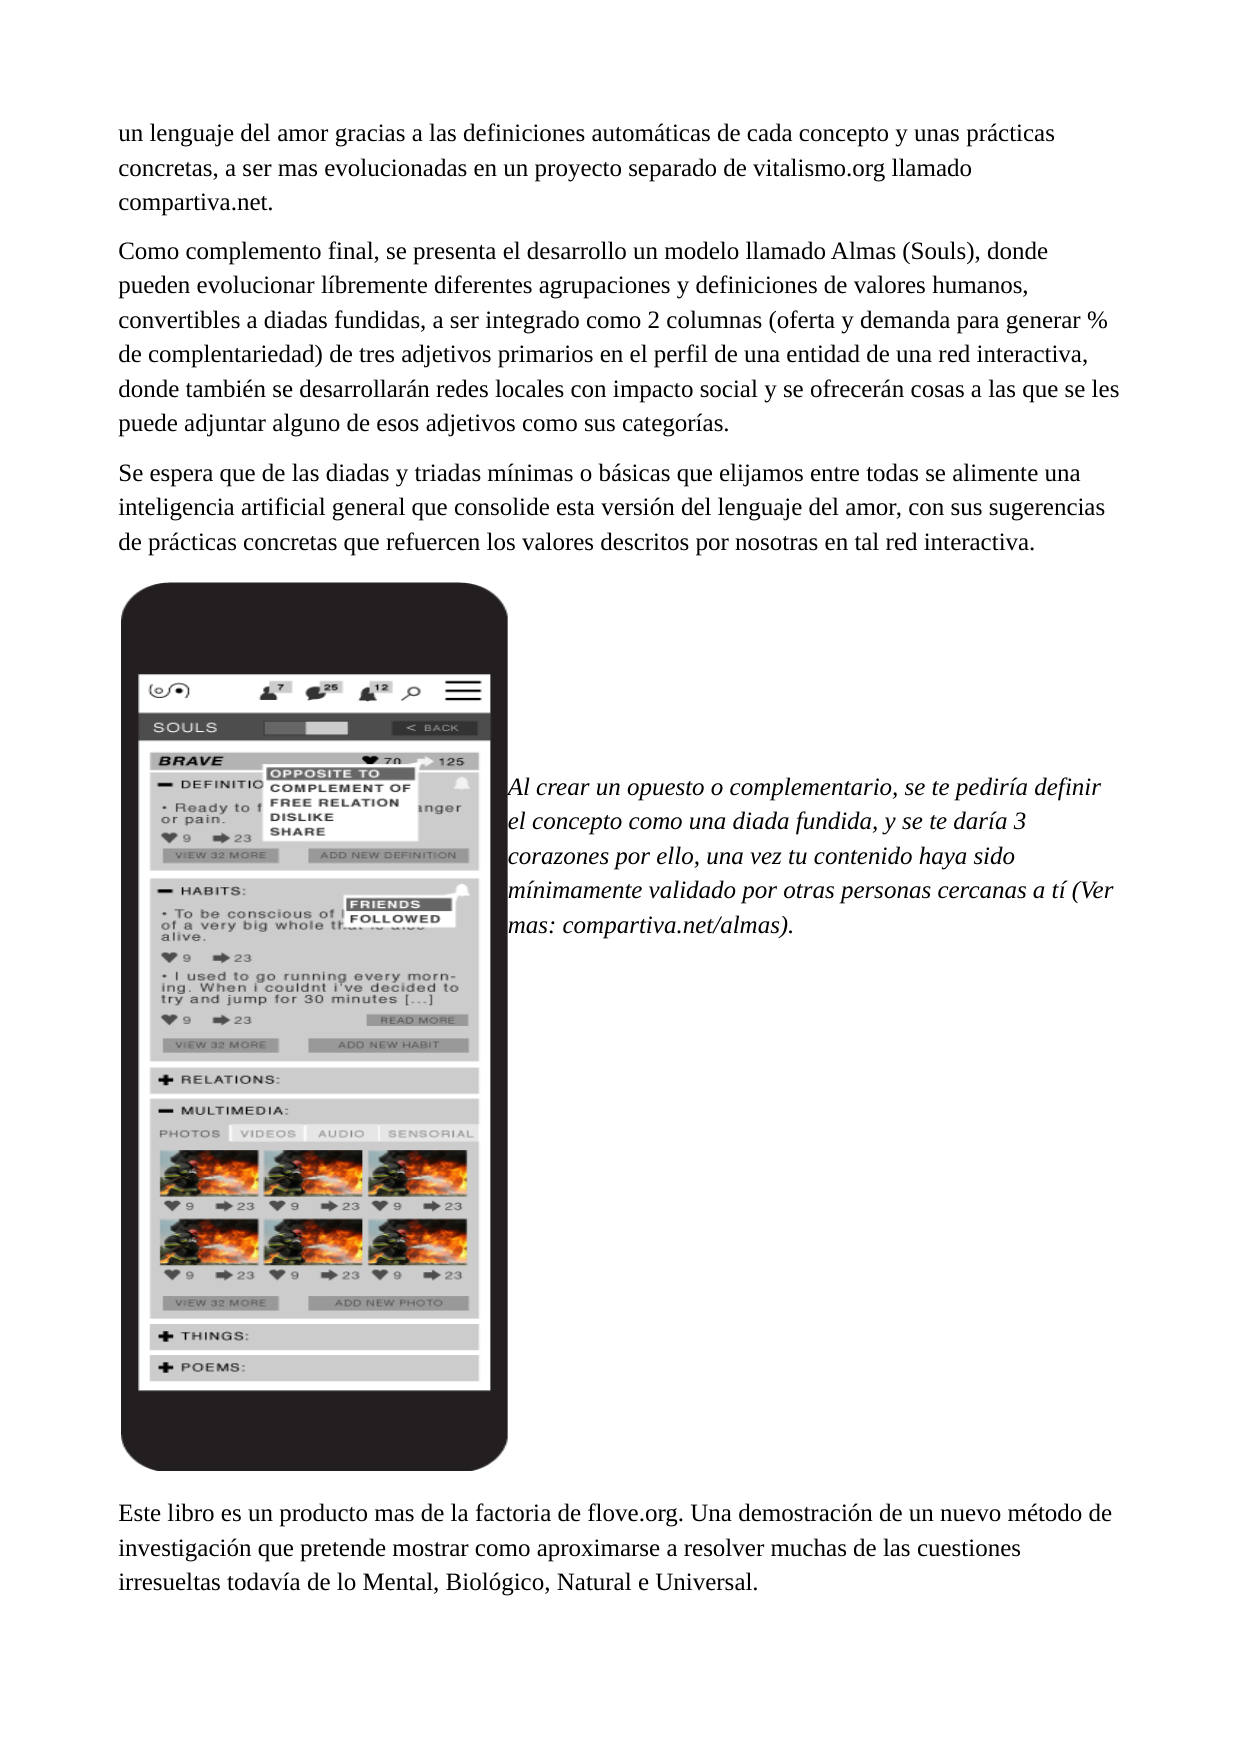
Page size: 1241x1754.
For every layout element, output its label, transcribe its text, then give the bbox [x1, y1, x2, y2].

text Como complemento final, se presenta el desarrollo un modelo llamado Almas (Souls), donde pueden evolucionar líbremente diferentes agrupaciones y definiciones de valores humanos, convertibles a diadas fundidas, a ser integrado como 2 columnas (oferta y demanda para generar % de complentariedad) de tres adjetivos primarios en el perfil de una entidad de una red interactiva, donde también se desarrollarán redes locales con impacto social y se ofrecerán cosas a las que se les puede adjuntar alguno de esos adjetivos como sus categorías. [118, 236, 1122, 437]
text un lenguaje del amor gracias a las definiciones automáticas de cada concepto y unas prácticas concretas, a ser mas evolucionadas en un proyecto separado de vitalismo.org llamado compartiva.net. [118, 118, 1122, 216]
text Se espera que de las diadas y triadas mínimas o básicas que elijamos entre todas se alimente una inteligencia artificial general que consolide esta versión del lenguaje del amor, con sus sugerencias de prácticas concretas que refuercen los valores descritos por nosotras en tal red interactiva. [118, 458, 1122, 555]
picture [121, 582, 508, 1471]
text Al crear un opuesto o complementario, se te pediría definir el concepto como una diada fundida, y se te daría 3 corazones por ello, una vez tu contenido haya sido mínimamente validado por otras personas cercanas a tí (Ver mas: compartiva.net/almas). [508, 772, 1122, 938]
text Este libro es un producto mas de la factoria de flove.org. Una demostración de un nuevo método de investigación que pretende mostrar como aproximarse a resolver muchas de las cuestiones irresueltas todavía de lo Mental, Biológico, Natural e Universal. [118, 1498, 1122, 1596]
